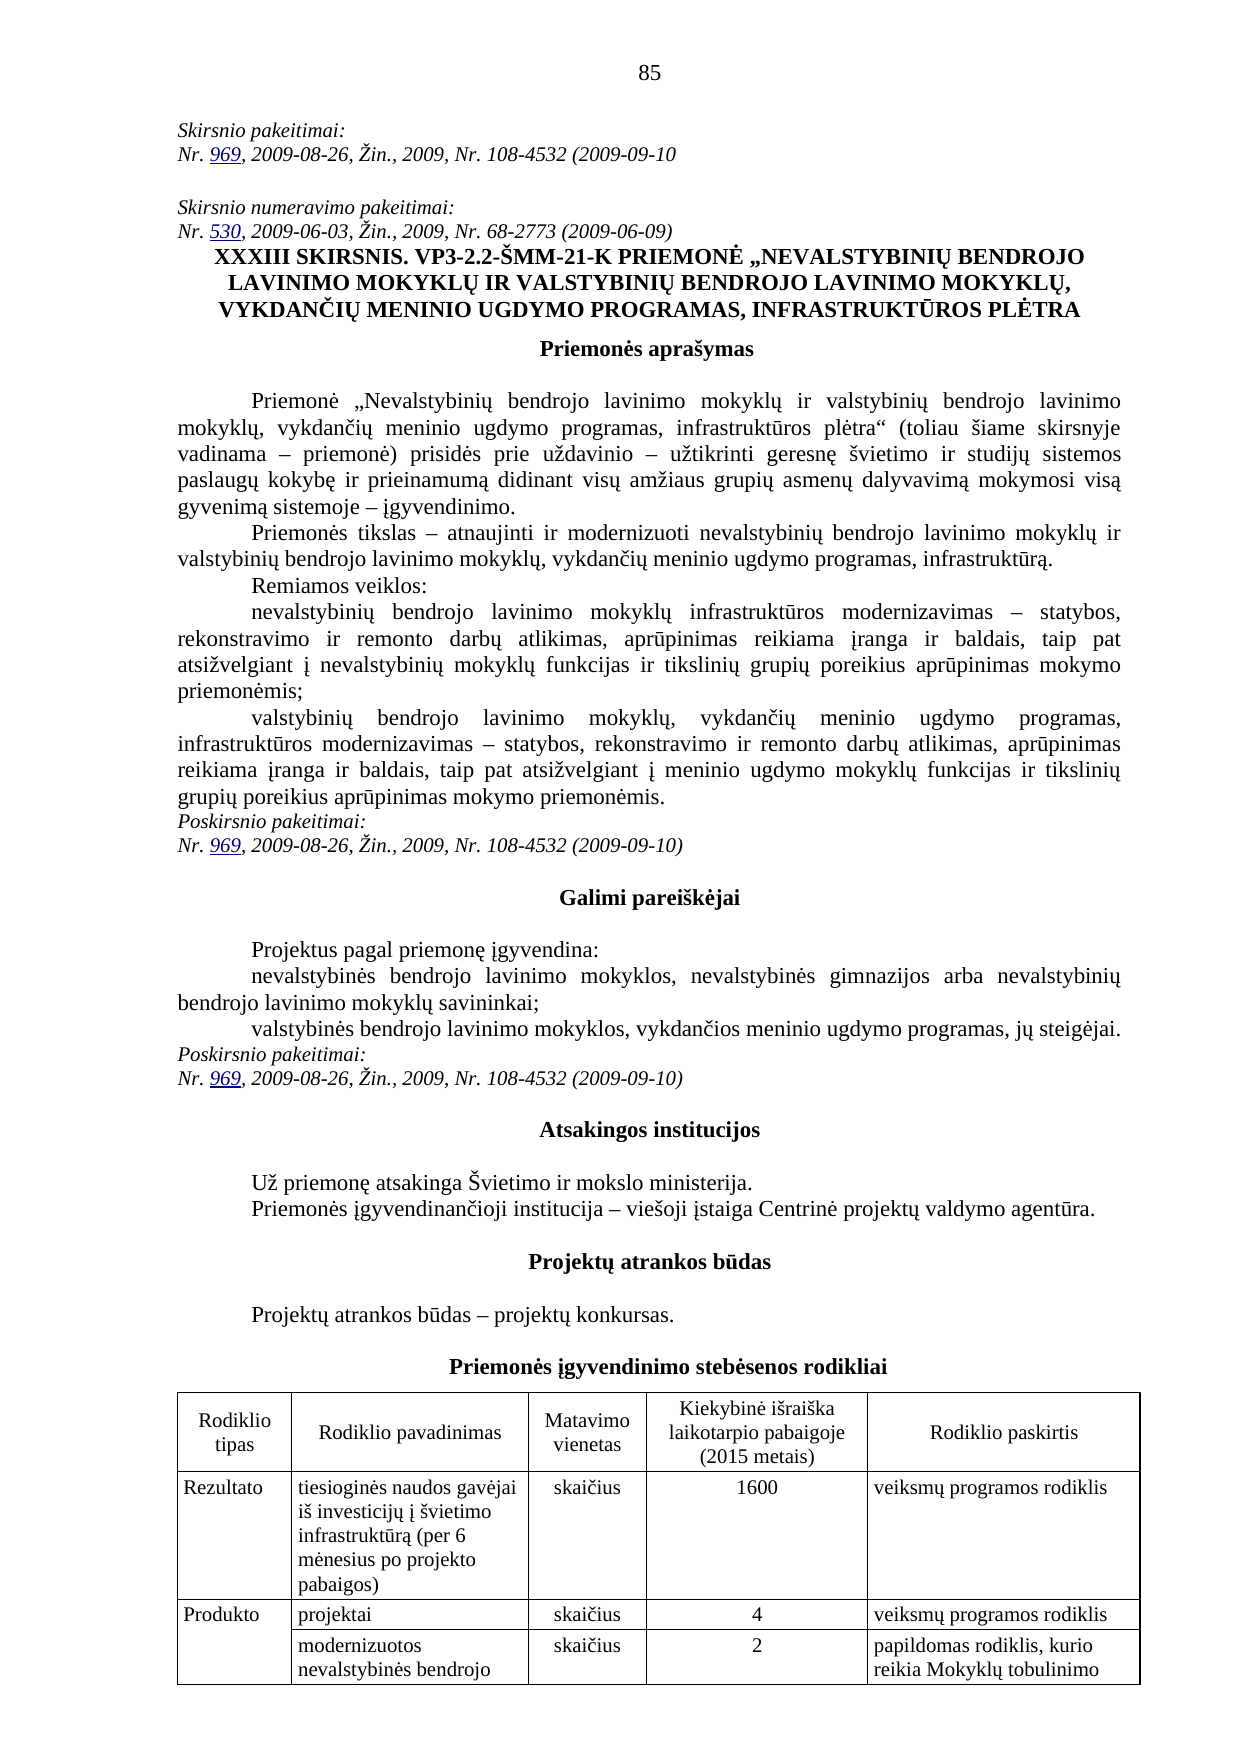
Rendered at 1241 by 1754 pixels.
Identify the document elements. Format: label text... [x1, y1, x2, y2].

table_cell 1600 [647, 1472, 867, 1598]
text Projektų atrankos būdas [177, 1248, 1122, 1274]
table_cell skaičius [529, 1600, 646, 1629]
table_cell tiesioginės naudos gavėjai iš investicijų į švietimo infrastruktūrą (per 6 mėnesius po projekto pabaigos) [292, 1472, 528, 1598]
table_cell modernizuotos nevalstybinės bendrojo [292, 1630, 528, 1684]
text Nr. 969, 2009-08-26, Žin., 2009, Nr. 108-4532 (2009-09-10 [177, 142, 1122, 166]
table_cell papildomas rodiklis, kurio reikia Mokyklų tobulinimo [868, 1630, 1139, 1684]
text XXXIII SKIRSNIS. VP3-2.2-ŠMM-21-K PRIEMONĖ „NEVALSTYBINIŲ BENDROJO LAVINIMO MOKYKLŲ IR VALSTYBINIŲ BENDROJO LAVINIMO MOKYKLŲ, VYKDANČIŲ MENINIO UGDYMO PROGRAMAS, INFRASTRUKTŪROS PLĖTRA [177, 243, 1122, 322]
table_cell Rezultato [178, 1472, 291, 1598]
table_header Rodiklio pavadinimas [292, 1393, 528, 1471]
text Projektus pagal priemonę įgyvendina: [177, 936, 1122, 963]
text Už priemonę atsakinga Švietimo ir mokslo ministerija. [177, 1169, 1122, 1195]
text Projektų atrankos būdas – projektų konkursas. [177, 1301, 1122, 1327]
text Priemonės tikslas – atnaujinti ir modernizuoti nevalstybinių bendrojo lavinimo mokyklų ir valstybinių bendrojo lavinimo mokyklų, vykdančių meninio ugdymo programas, infrastruktūrą. [177, 519, 1122, 572]
table_cell 4 [647, 1600, 867, 1629]
table_cell 2 [647, 1630, 867, 1684]
table_cell projektai [292, 1600, 528, 1629]
text Remiamos veiklos: [177, 572, 1122, 598]
text Skirsnio pakeitimai: [177, 118, 1122, 142]
table_header Matavimo vienetas [529, 1393, 646, 1471]
text Atsakingos institucijos [177, 1116, 1122, 1142]
table_cell skaičius [529, 1472, 646, 1598]
text Priemonės aprašymas [177, 335, 1122, 361]
table_cell Produkto [178, 1600, 291, 1684]
text Poskirsnio pakeitimai: [177, 809, 1122, 833]
text Priemonė „Nevalstybinių bendrojo lavinimo mokyklų ir valstybinių bendrojo lavinimo mokyklų, vykdančių meninio ugdymo programas, infrastruktūros plėtra“ (toliau šiame skirsnyje vadinama – priemonė) prisidės prie uždavinio – užtikrinti geresnę švietimo ir studijų sistemos paslaugų kokybę ir prieinamumą didinant visų amžiaus grupių asmenų dalyvavimą mokymosi visą gyvenimą sistemoje – įgyvendinimo. [177, 387, 1122, 519]
text valstybinių bendrojo lavinimo mokyklų, vykdančių meninio ugdymo programas, infrastruktūros modernizavimas – statybos, rekonstravimo ir remonto darbų atlikimas, aprūpinimas reikiama įranga ir baldais, taip pat atsižvelgiant į meninio ugdymo mokyklų funkcijas ir tikslinių grupių poreikius aprūpinimas mokymo priemonėmis. [177, 704, 1122, 809]
text Poskirsnio pakeitimai: [177, 1042, 1122, 1066]
text valstybinės bendrojo lavinimo mokyklos, vykdančios meninio ugdymo programas, jų steigėjai. [177, 1015, 1122, 1042]
table_cell veiksmų programos rodiklis [868, 1600, 1139, 1629]
text nevalstybinės bendrojo lavinimo mokyklos, nevalstybinės gimnazijos arba nevalstybinių bendrojo lavinimo mokyklų savininkai; [177, 963, 1122, 1015]
text Nr. 530, 2009-06-03, Žin., 2009, Nr. 68-2773 (2009-06-09) [177, 219, 1122, 243]
table_cell skaičius [529, 1630, 646, 1684]
text Nr. 969, 2009-08-26, Žin., 2009, Nr. 108-4532 (2009-09-10) [177, 1066, 1122, 1090]
text nevalstybinių bendrojo lavinimo mokyklų infrastruktūros modernizavimas – statybos, rekonstravimo ir remonto darbų atlikimas, aprūpinimas reikiama įranga ir baldais, taip pat atsižvelgiant į nevalstybinių mokyklų funkcijas ir tikslinių grupių poreikius aprūpinimas mokymo priemonėmis; [177, 598, 1122, 704]
table_cell veiksmų programos rodiklis [868, 1472, 1139, 1598]
table_header Rodiklio tipas [178, 1393, 291, 1471]
text Skirsnio numeravimo pakeitimai: [177, 195, 1122, 219]
table_header Rodiklio paskirtis [868, 1393, 1139, 1471]
text Priemonės įgyvendinančioji institucija – viešoji įstaiga Centrinė projektų valdymo agentūra. [177, 1195, 1122, 1222]
text Priemonės įgyvendinimo stebėsenos rodikliai [177, 1353, 1122, 1380]
text Galimi pareiškėjai [177, 883, 1122, 910]
table_header Kiekybinė išraiška laikotarpio pabaigoje (2015 metais) [647, 1393, 867, 1471]
text Nr. 969, 2009-08-26, Žin., 2009, Nr. 108-4532 (2009-09-10) [177, 833, 1122, 857]
